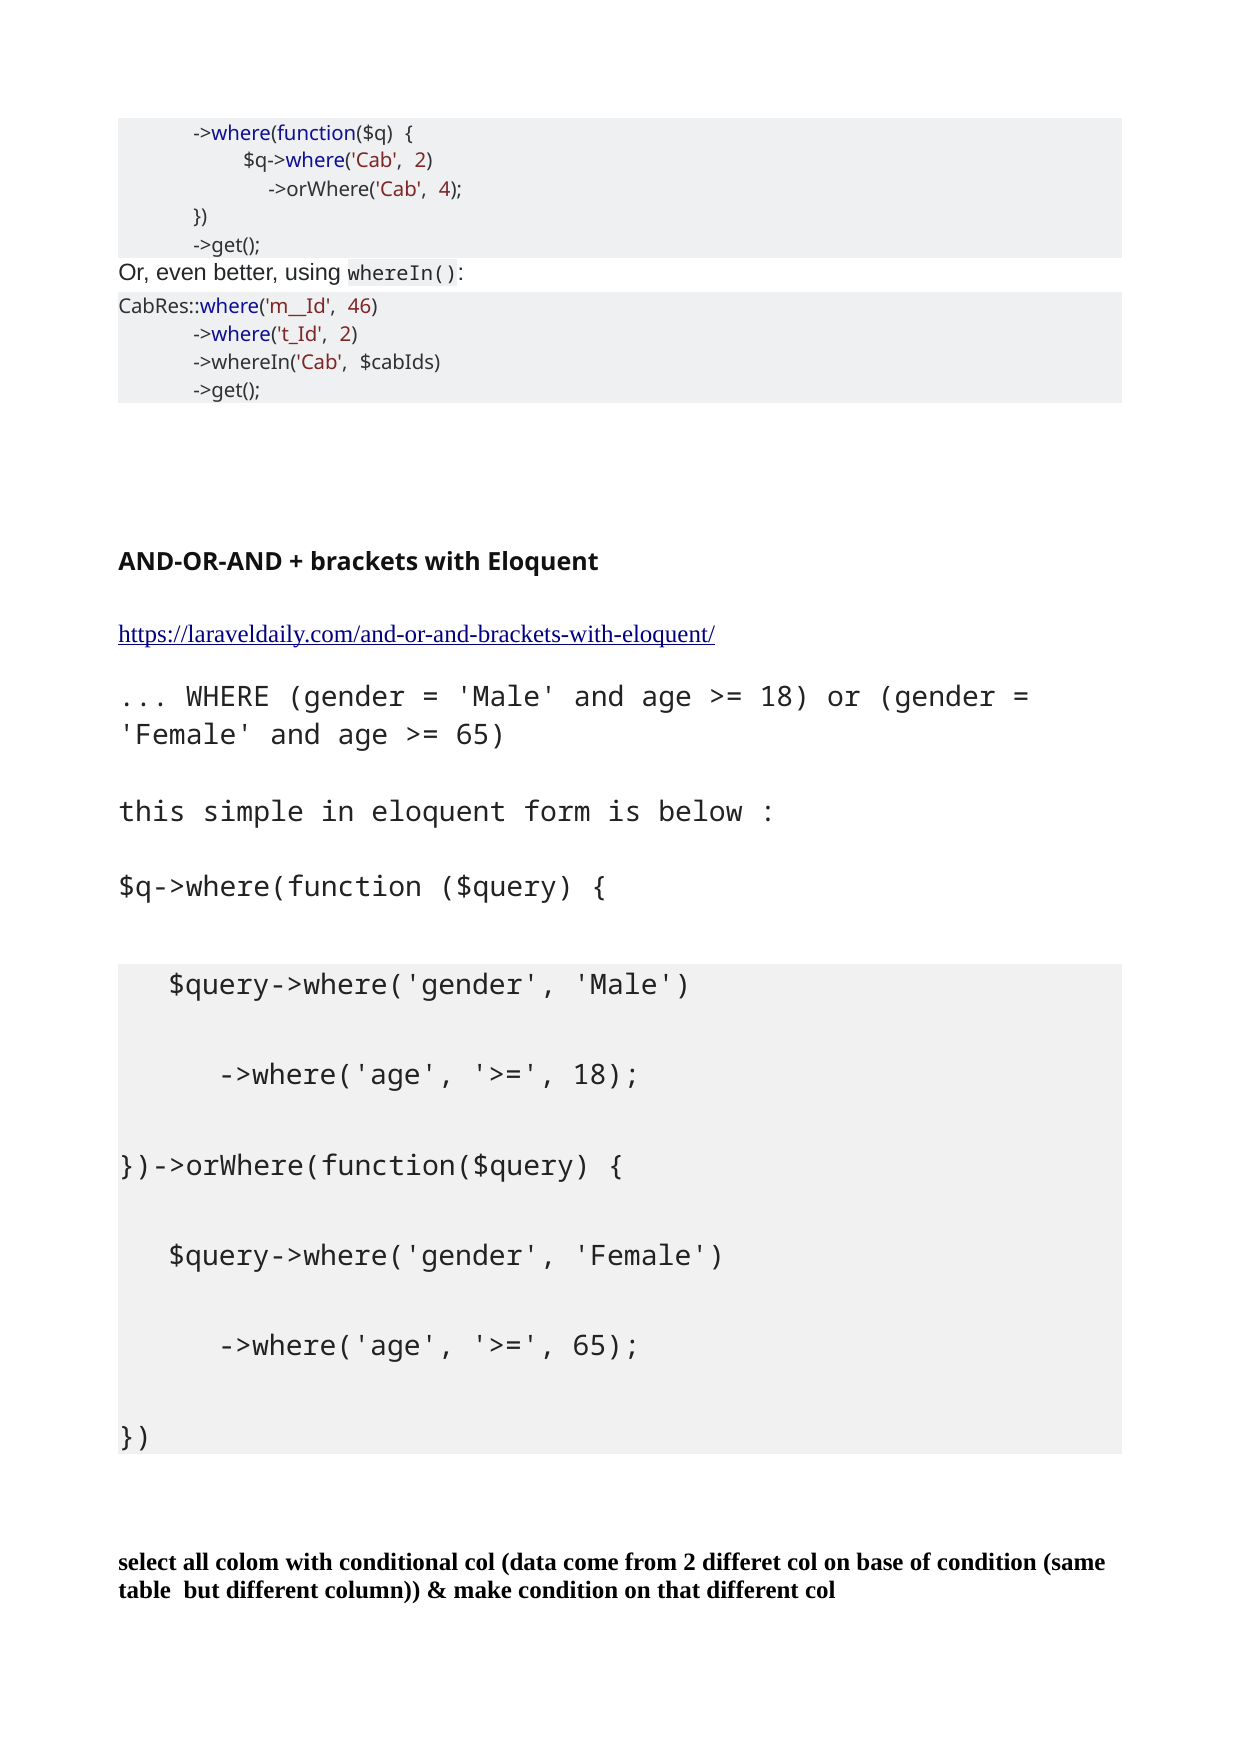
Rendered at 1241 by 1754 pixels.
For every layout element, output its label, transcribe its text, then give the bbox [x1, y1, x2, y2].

text }) [118, 202, 1122, 230]
text https://laraveldaily.com/and-or-and-brackets-with-eloquent/ [118, 619, 1122, 647]
subtitle AND-OR-AND + brackets with Eloquent [118, 543, 1122, 577]
text $query->where('gender', 'Male') [118, 964, 1122, 1002]
text ->orWhere('Cab', 4); [118, 174, 1122, 202]
text })->orWhere(function($query) { [118, 1145, 1122, 1183]
text }) [118, 1416, 1122, 1454]
text select all colom with conditional col (data come from 2 differet col on base of condition (same table but different column)) & make condition on that different col [118, 1547, 1122, 1604]
text $q->where('Cab', 2) [118, 146, 1122, 174]
text ->where('age', '>=', 65); [118, 1326, 1122, 1364]
text ->where(function($q) { [118, 118, 1122, 146]
text $query->where('gender', 'Female') [118, 1235, 1122, 1273]
text Or, even better, using whereIn(): [118, 258, 1122, 286]
text ->get(); [118, 230, 1122, 258]
text this simple in eloquent form is below : [118, 791, 1122, 829]
text ... WHERE (gender = 'Male' and age >= 18) or (gender = 'Female' and age >= 65) [118, 676, 1122, 753]
text ->where('age', '>=', 18); [118, 1054, 1122, 1093]
text CabRes::where('m__Id', 46) [118, 292, 1122, 319]
text ->whereIn('Cab', $cabIds) [118, 347, 1122, 375]
text ->where('t_Id', 2) [118, 319, 1122, 347]
text ->get(); [118, 375, 1122, 403]
text $q->where(function ($query) { [118, 829, 1122, 904]
